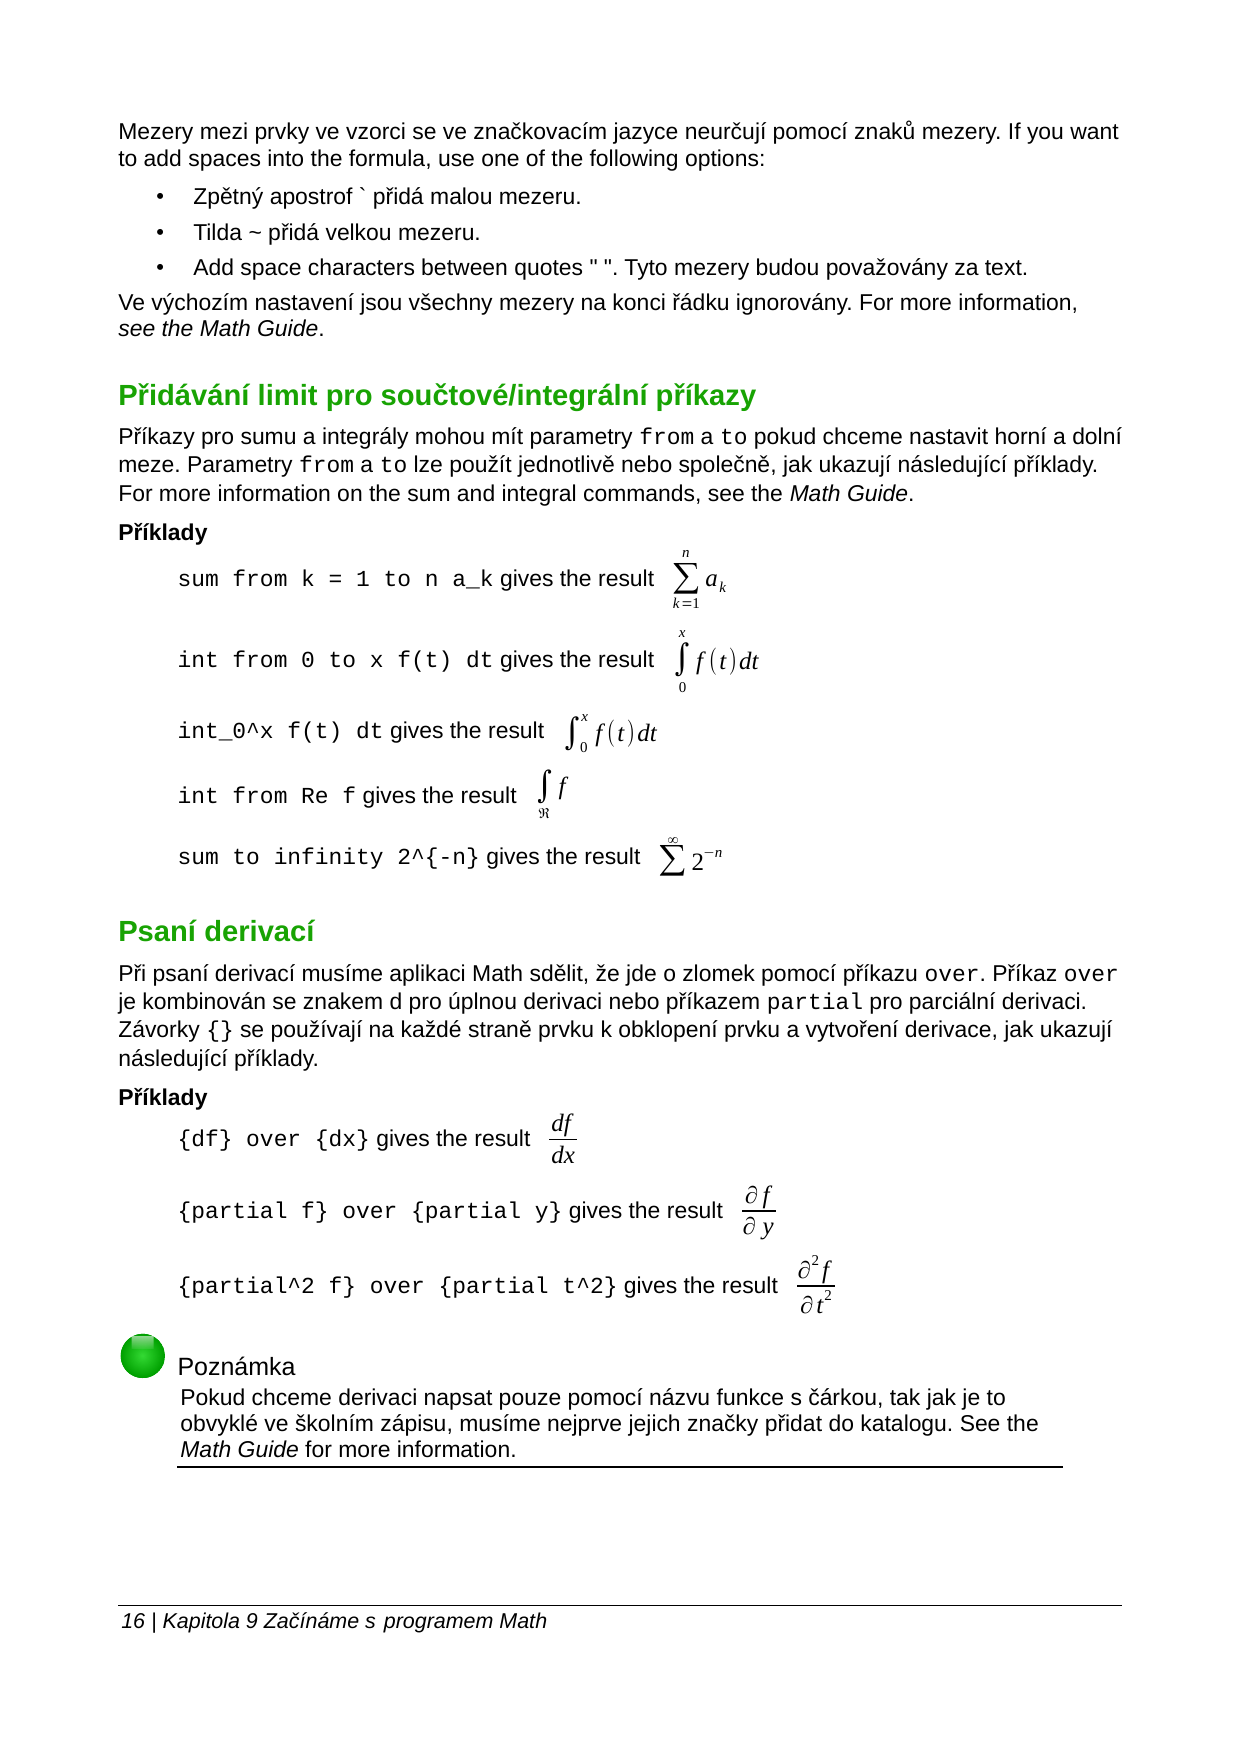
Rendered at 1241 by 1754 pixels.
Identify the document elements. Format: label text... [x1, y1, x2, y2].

text int from Re f gives the result [177, 768, 1122, 824]
text {partial^2 f} over {partial t^2} gives the result [177, 1253, 1122, 1319]
text {partial f} over {partial y} gives the result [177, 1181, 1122, 1240]
text Ve výchozím nastavení jsou všechny mezery na konci řádku ignorovány. For more information, see the Math Guide. [118, 289, 1122, 342]
text int_0^x f(t) dt gives the result [177, 708, 1122, 755]
list Add space characters between quotes " ". Tyto mezery budou považovány za text. [156, 254, 1122, 280]
list Zpětný apostrof ` přidá malou mezeru. [156, 183, 1122, 210]
text sum from k = 1 to n a_k gives the result [177, 545, 1122, 612]
text int from 0 to x f(t) dt gives the result [177, 625, 1122, 696]
list Mezery mezi prvky ve vzorci se ve značkovacím jazyce neurčují pomocí znaků mezery. If you want to add spaces into the formula, use one of the following options: [118, 118, 1122, 171]
text Příkazy pro sumu a integrály mohou mít parametry from a to pokud chceme nastavit horní a dolní meze. Parametry from a to lze použít jednotlivě nebo společně, jak ukazují následující příklady. For more information on the sum and integral commands, see the Math Guide. [118, 423, 1122, 506]
text {df} over {dx} gives the result [177, 1110, 1122, 1169]
text Pokud chceme derivaci napsat pouze pomocí názvu funkce s čárkou, tak jak je to obvyklé ve školním zápisu, musíme nejprve jejich značky přidat do katalogu. See the Math Guide for more information. [177, 1381, 1063, 1466]
text Příklady [118, 1083, 1122, 1110]
subtitle Přidávání limit pro součtové/integrální příkazy [118, 378, 1122, 411]
text sum to infinity 2^{-n} gives the result [177, 836, 1122, 878]
list Poznámka [118, 1331, 1122, 1381]
text Příklady [118, 519, 1122, 545]
list Tilda ~ přidá velkou mezeru. [156, 218, 1122, 245]
subtitle Psaní derivací [118, 914, 1122, 948]
text Při psaní derivací musíme aplikaci Math sdělit, že jde o zlomek pomocí příkazu over. Příkaz over je kombinován se znakem d pro úplnou derivaci nebo příkazem partial pro parciální derivaci. Závorky {} se používají na každé straně prvku k obklopení prvku a vytvoření derivace, jak ukazují následující příklady. [118, 959, 1122, 1071]
